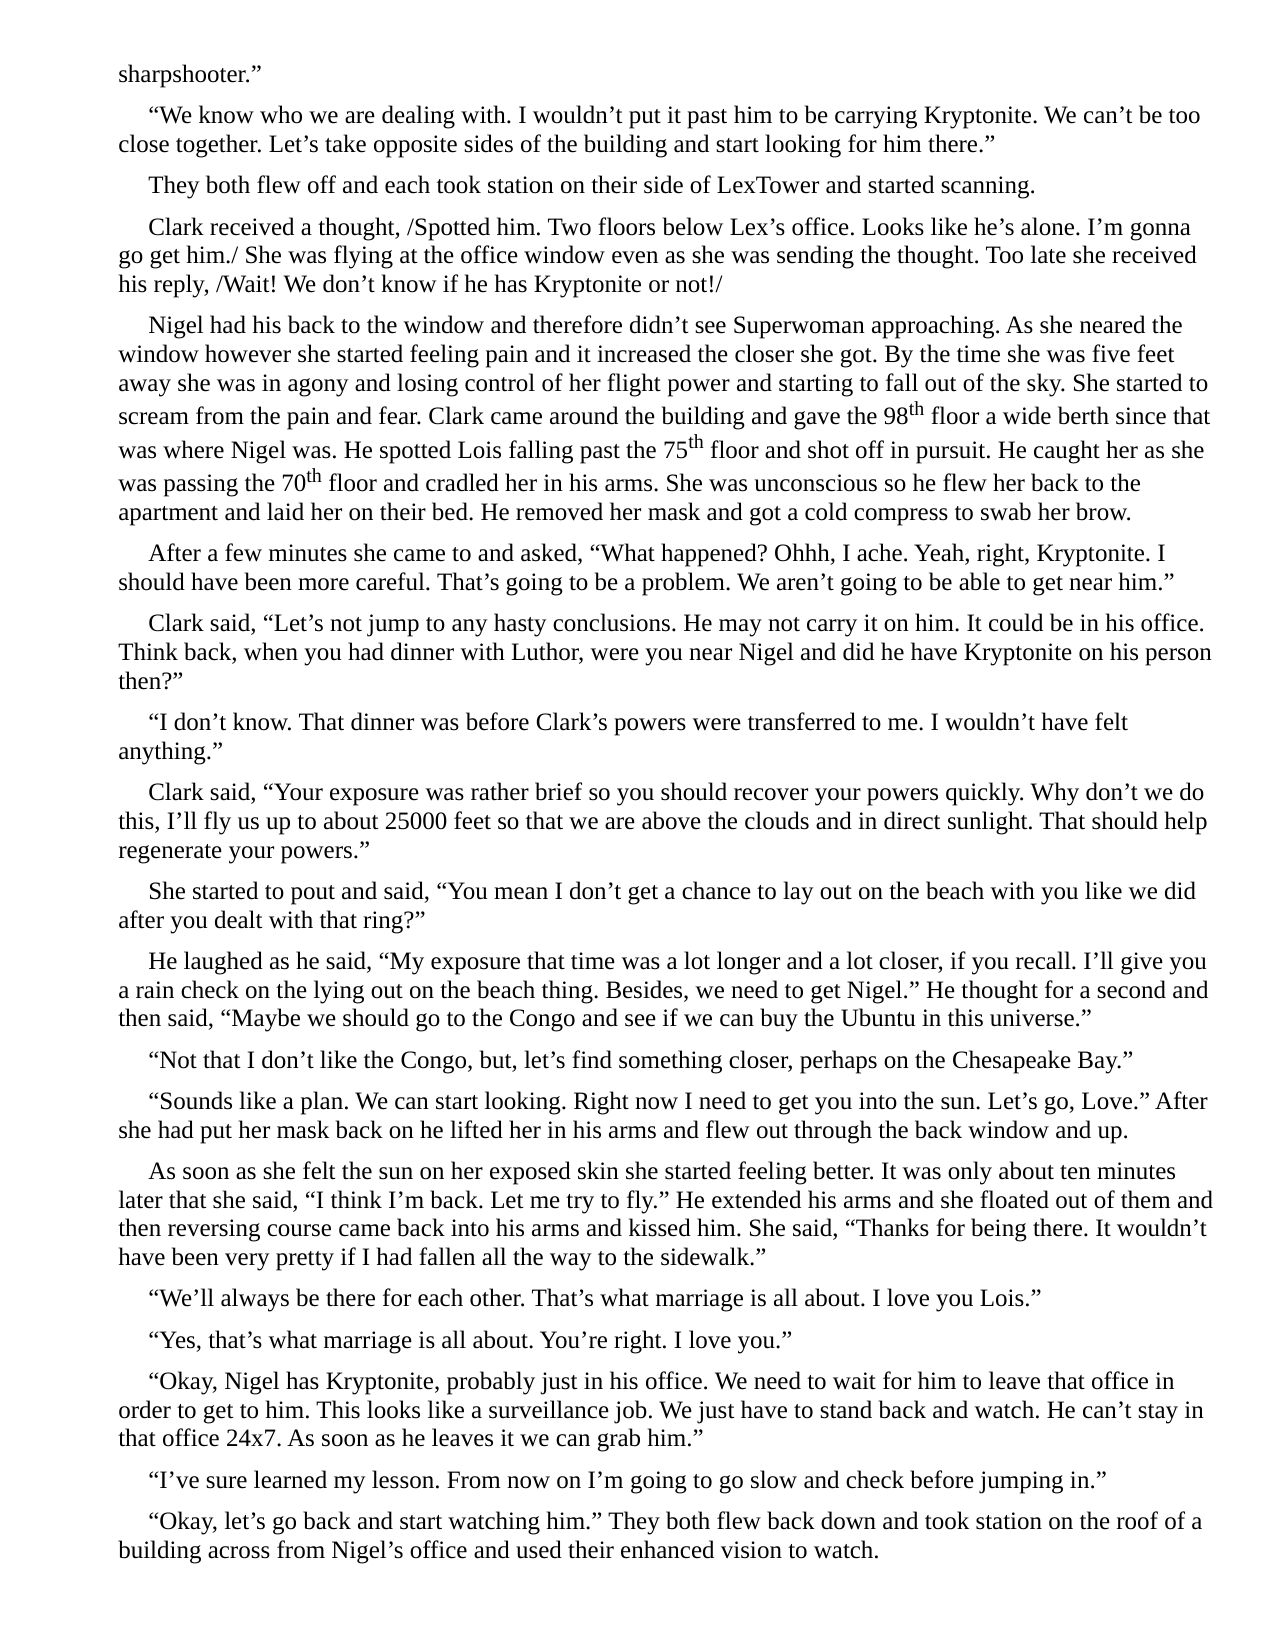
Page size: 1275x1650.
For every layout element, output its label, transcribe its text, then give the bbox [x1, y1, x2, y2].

text “Yes, that’s what marriage is all about. You’re right. I love you.” [118, 1325, 1216, 1353]
text Nigel had his back to the window and therefore didn’t see Superwoman approaching. As she neared the window however she started feeling pain and it increased the closer she got. By the time she was five feet away she was in agony and losing control of her flight power and starting to fall out of the sky. She started to scream from the pain and fear. Clark came around the building and gave the 98th floor a wide berth since that was where Nigel was. He spotted Lois falling past the 75th floor and shot off in pursuit. He caught her as she was passing the 70th floor and cradled her in his arms. She was unconscious so he flew her back to the apartment and laid her on their bed. He removed her mask and got a cold compress to swab her brow. [118, 310, 1216, 526]
text He laughed as he said, “My exposure that time was a lot longer and a lot closer, if you recall. I’ll give you a rain check on the lying out on the beach thing. Besides, we need to get Nigel.” He thought for a second and then said, “Maybe we should go to the Congo and see if we can buy the Ubuntu in this universe.” [118, 946, 1216, 1032]
text “Okay, Nigel has Kryptonite, probably just in his office. We need to wait for him to leave that office in order to get to him. This looks like a surveillance job. We just have to stand back and watch. He can’t stay in that office 24x7. As soon as he leaves it we can grab him.” [118, 1366, 1216, 1452]
text Clark said, “Your exposure was rather brief so you should recover your powers quickly. Why don’t we do this, I’ll fly us up to about 25000 feet so that we are above the clouds and in direct sunlight. That should help regenerate your powers.” [118, 777, 1216, 863]
text She started to pout and said, “You mean I don’t get a chance to lay out on the beach with you like we did after you dealt with that ring?” [118, 876, 1216, 933]
text “I’ve sure learned my lesson. From now on I’m going to go slow and check before jumping in.” [118, 1465, 1216, 1493]
text “We’ll always be there for each other. That’s what marriage is all about. I love you Lois.” [118, 1283, 1216, 1312]
text “I don’t know. That dinner was before Clark’s powers were transferred to me. I wouldn’t have felt anything.” [118, 707, 1216, 765]
text “Sounds like a plan. We can start looking. Right now I need to get you into the sun. Let’s go, Love.” After she had put her mask back on he lifted her in his arms and flew out through the back window and up. [118, 1086, 1216, 1143]
text “We know who we are dealing with. I wouldn’t put it past him to be carrying Kryptonite. We can’t be too close together. Let’s take opposite sides of the building and start looking for him there.” [118, 100, 1216, 158]
text sharpshooter.” [118, 59, 1216, 88]
text As soon as she felt the sun on her exposed skin she started feeling better. It was only about ten minutes later that she said, “I think I’m back. Let me try to fly.” He extended his arms and she floated out of them and then reversing course came back into his arms and kissed him. She said, “Thanks for being there. It wouldn’t have been very pretty if I had fallen all the way to the sidewalk.” [118, 1156, 1216, 1271]
text They both flew off and each took station on their side of LexTower and started scanning. [118, 170, 1216, 199]
text “Not that I don’t like the Congo, but, let’s find something closer, perhaps on the Chesapeake Bay.” [118, 1045, 1216, 1073]
text After a few minutes she came to and asked, “What happened? Ohhh, I ache. Yeah, right, Kryptonite. I should have been more careful. That’s going to be a problem. We aren’t going to be able to get near him.” [118, 538, 1216, 596]
text Clark received a thought, /Spotted him. Two floors below Lex’s office. Looks like he’s alone. I’m gonna go get him./ She was flying at the office window even as she was sending the thought. Too late she received his reply, /Wait! We don’t know if he has Kryptonite or not!/ [118, 212, 1216, 298]
text “Okay, let’s go back and start watching him.” They both flew back down and took station on the roof of a building across from Nigel’s office and used their enhanced vision to watch. [118, 1506, 1216, 1563]
text Clark said, “Let’s not jump to any hasty conclusions. He may not carry it on him. It could be in his office. Think back, when you had dinner with Luthor, were you near Nigel and did he have Kryptonite on his person then?” [118, 608, 1216, 695]
